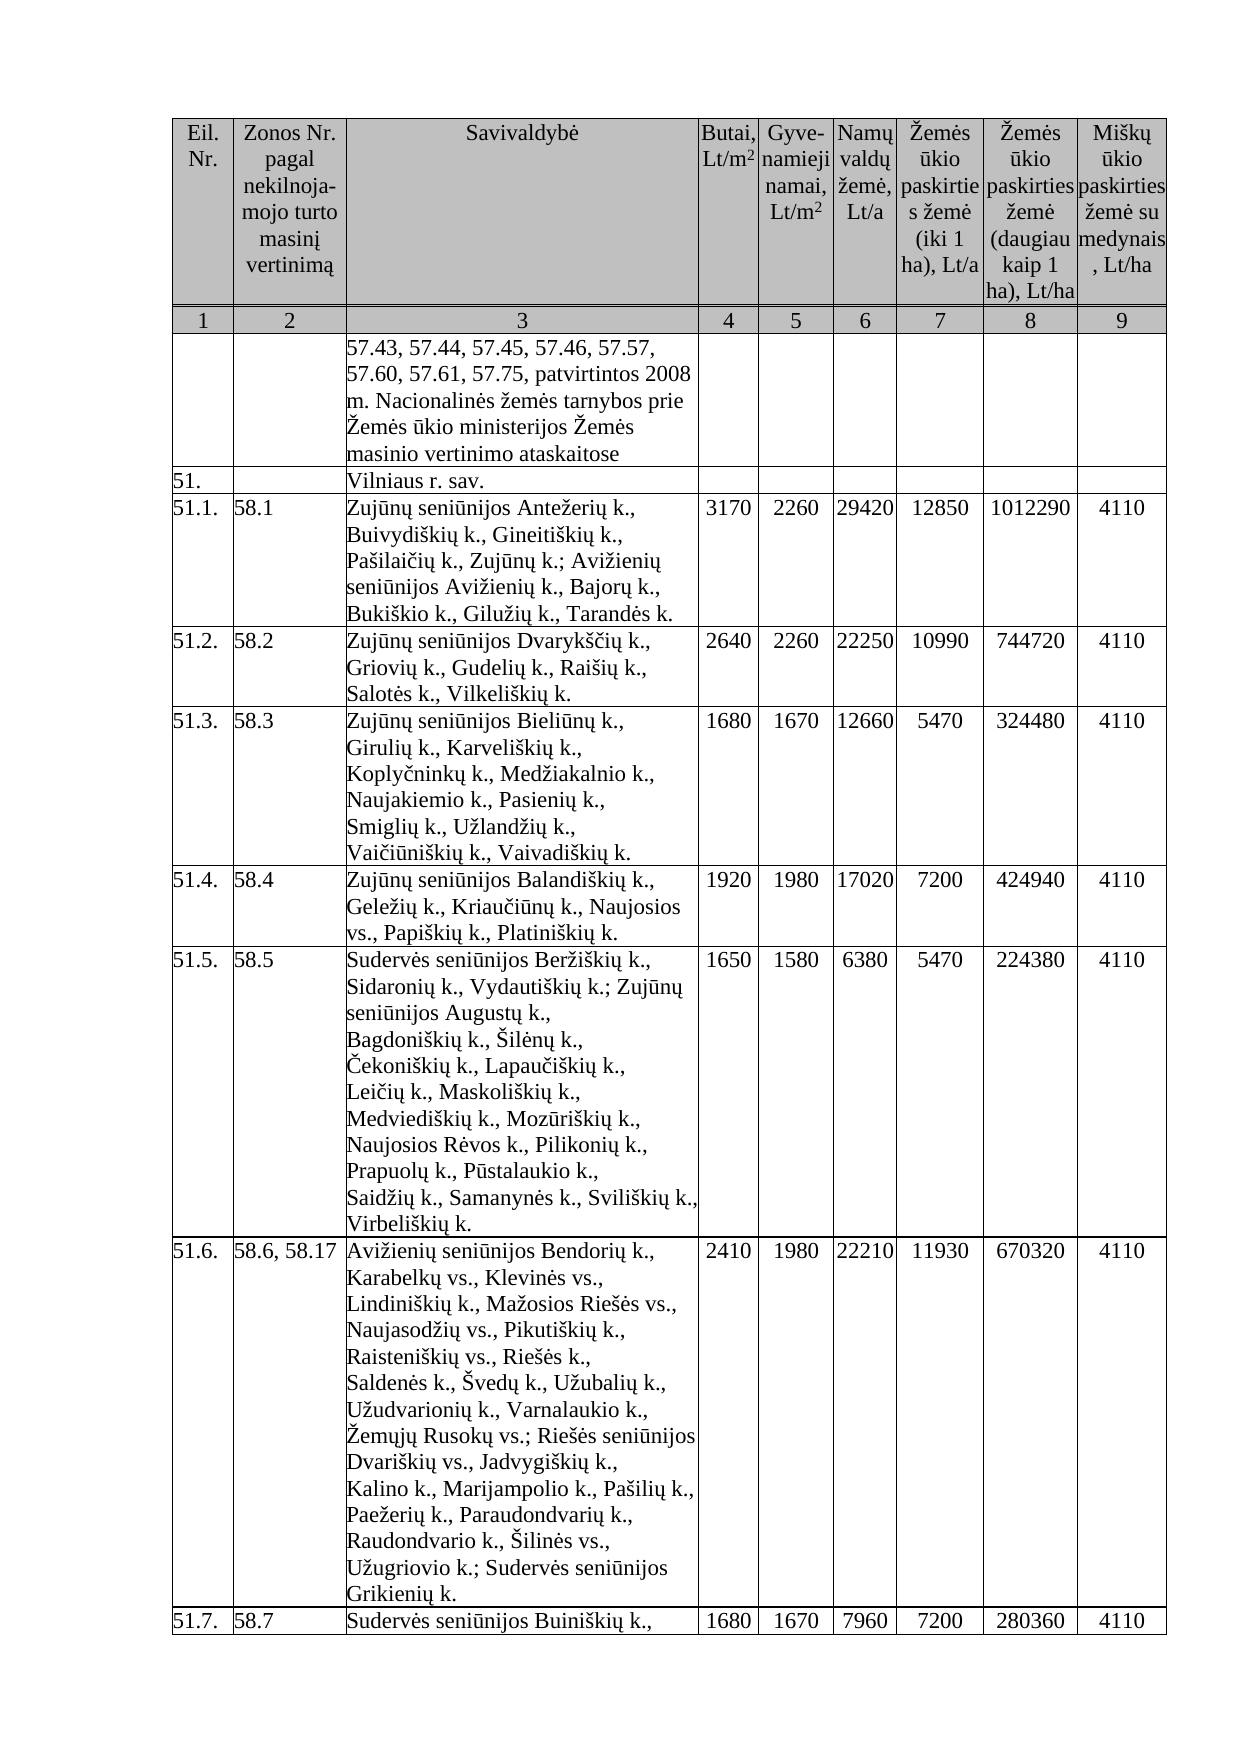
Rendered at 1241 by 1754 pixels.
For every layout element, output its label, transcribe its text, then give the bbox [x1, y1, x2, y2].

table_cell 8 [984, 307, 1077, 333]
table_header Savivaldybė [347, 119, 698, 304]
table_cell 4110 [1078, 947, 1166, 1236]
table_cell [699, 467, 758, 493]
table_cell 1670 [759, 707, 833, 865]
table_header Zonos Nr. pagal nekilnoja-mojo turto masinį vertinimą [234, 119, 346, 304]
table_cell 51.4. [173, 866, 233, 946]
table_cell 22250 [834, 627, 896, 706]
table_cell 670320 [984, 1238, 1077, 1606]
table_cell Zujūnų seniūnijos Dvarykščių k., Griovių k., Gudelių k., Raišių k., Salotės k., Vilkeliškių k. [347, 627, 698, 706]
table_cell 7 [897, 307, 983, 333]
table_cell 58.3 [234, 707, 346, 865]
table_cell 1920 [699, 866, 758, 946]
table_cell [1078, 467, 1166, 493]
table_cell 4110 [1078, 707, 1166, 865]
table_cell [759, 467, 833, 493]
table_cell 2410 [699, 1238, 758, 1606]
table_cell 6380 [834, 947, 896, 1236]
table_cell 1012290 [984, 494, 1077, 626]
table_header Eil. Nr. [173, 119, 233, 304]
table_cell 2260 [759, 494, 833, 626]
table_cell 7960 [834, 1608, 896, 1634]
table_cell 5470 [897, 707, 983, 865]
table_cell 17020 [834, 866, 896, 946]
table_cell 58.5 [234, 947, 346, 1236]
table_cell 51.2. [173, 627, 233, 706]
table_cell 29420 [834, 494, 896, 626]
table_cell 51.7. [173, 1608, 233, 1634]
table_cell 424940 [984, 866, 1077, 946]
table_cell 1 [173, 307, 233, 333]
table_cell 58.2 [234, 627, 346, 706]
table_cell 6 [834, 307, 896, 333]
table_cell 1680 [699, 1608, 758, 1634]
table_cell 4110 [1078, 1238, 1166, 1606]
table_cell [897, 467, 983, 493]
table_header Miškų ūkio paskirties žemė su medynais, Lt/ha [1078, 119, 1166, 304]
table_cell 58.1 [234, 494, 346, 626]
table_cell [759, 334, 833, 466]
table_cell 51.6. [173, 1238, 233, 1606]
table_cell [897, 334, 983, 466]
table_cell 12660 [834, 707, 896, 865]
table_header Žemės ūkio paskirties žemė (daugiau kaip 1 ha), Lt/ha [984, 119, 1077, 304]
table_cell Zujūnų seniūnijos Balandiškių k., Geležių k., Kriaučiūnų k., Naujosios vs., Papiškių k., Platiniškių k. [347, 866, 698, 946]
table_cell Zujūnų seniūnijos Bieliūnų k., Girulių k., Karveliškių k., Koplyčninkų k., Medžiakalnio k., Naujakiemio k., Pasienių k., Smiglių k., Užlandžių k., Vaičiūniškių k., Vaivadiškių k. [347, 707, 698, 865]
table_header Butai, Lt/m2 [699, 119, 758, 304]
table_cell 2 [234, 307, 346, 333]
table_cell 1580 [759, 947, 833, 1236]
table_cell 58.6, 58.17 [234, 1238, 346, 1606]
table_cell Sudervės seniūnijos Beržiškių k., Sidaronių k., Vydautiškių k.; Zujūnų seniūnijos Augustų k., Bagdoniškių k., Šilėnų k., Čekoniškių k., Lapaučiškių k., Leičių k., Maskoliškių k., Medviediškių k., Mozūriškių k., Naujosios Rėvos k., Pilikonių k., Prapuolų k., Pūstalaukio k., Saidžių k., Samanynės k., Sviliškių k., Virbeliškių k. [347, 947, 698, 1236]
table_cell 51.5. [173, 947, 233, 1236]
table_cell 744720 [984, 627, 1077, 706]
table_cell 7200 [897, 866, 983, 946]
table_cell 280360 [984, 1608, 1077, 1634]
table_cell 1670 [759, 1608, 833, 1634]
table_cell 3 [347, 307, 698, 333]
table_cell 51.3. [173, 707, 233, 865]
table_cell [984, 467, 1077, 493]
table_cell Avižienių seniūnijos Bendorių k., Karabelkų vs., Klevinės vs., Lindiniškių k., Mažosios Riešės vs., Naujasodžių vs., Pikutiškių k., Raisteniškių vs., Riešės k., Saldenės k., Švedų k., Užubalių k., Užudvarionių k., Varnalaukio k., Žemųjų Rusokų vs.; Riešės seniūnijos Dvariškių vs., Jadvygiškių k., Kalino k., Marijampolio k., Pašilių k., Paežerių k., Paraudondvarių k., Raudondvario k., Šilinės vs., Užugriovio k.; Sudervės seniūnijos Grikienių k. [347, 1238, 698, 1606]
table_cell 58.4 [234, 866, 346, 946]
table_cell Sudervės seniūnijos Buiniškių k., [347, 1608, 698, 1634]
table_cell 4110 [1078, 627, 1166, 706]
table_cell 1980 [759, 866, 833, 946]
table_header Gyve-namieji namai, Lt/m2 [759, 119, 833, 304]
table_cell 2260 [759, 627, 833, 706]
table_cell 1650 [699, 947, 758, 1236]
table_cell 1680 [699, 707, 758, 865]
table_cell [834, 334, 896, 466]
table_cell 5 [759, 307, 833, 333]
table_cell 11930 [897, 1238, 983, 1606]
table_cell 1980 [759, 1238, 833, 1606]
table_cell [1078, 334, 1166, 466]
table_cell 7200 [897, 1608, 983, 1634]
table_cell [984, 334, 1077, 466]
table_cell [234, 334, 346, 466]
table_cell Zujūnų seniūnijos Antežerių k., Buivydiškių k., Gineitiškių k., Pašilaičių k., Zujūnų k.; Avižienių seniūnijos Avižienių k., Bajorų k., Bukiškio k., Gilužių k., Tarandės k. [347, 494, 698, 626]
table_cell 4110 [1078, 1608, 1166, 1634]
table_cell 224380 [984, 947, 1077, 1236]
table_header Žemės ūkio paskirties žemė (iki 1 ha), Lt/a [897, 119, 983, 304]
table_cell 51. [173, 467, 233, 493]
table_cell 12850 [897, 494, 983, 626]
table_cell [834, 467, 896, 493]
table_cell 2640 [699, 627, 758, 706]
table_cell 9 [1078, 307, 1166, 333]
table_cell [234, 467, 346, 493]
table_cell 58.7 [234, 1608, 346, 1634]
table_cell 4110 [1078, 866, 1166, 946]
table_cell [173, 334, 233, 466]
table_cell 57.43, 57.44, 57.45, 57.46, 57.57, 57.60, 57.61, 57.75, patvirtintos 2008 m. Nacionalinės žemės tarnybos prie Žemės ūkio ministerijos Žemės masinio vertinimo ataskaitose [347, 334, 698, 466]
table_cell [699, 334, 758, 466]
table_header Namų valdų žemė, Lt/a [834, 119, 896, 304]
table_cell 3170 [699, 494, 758, 626]
table_cell 10990 [897, 627, 983, 706]
table_cell 4 [699, 307, 758, 333]
table_cell Vilniaus r. sav. [347, 467, 698, 493]
table_cell 51.1. [173, 494, 233, 626]
table_cell 4110 [1078, 494, 1166, 626]
table_cell 5470 [897, 947, 983, 1236]
table_cell 22210 [834, 1238, 896, 1606]
table_cell 324480 [984, 707, 1077, 865]
